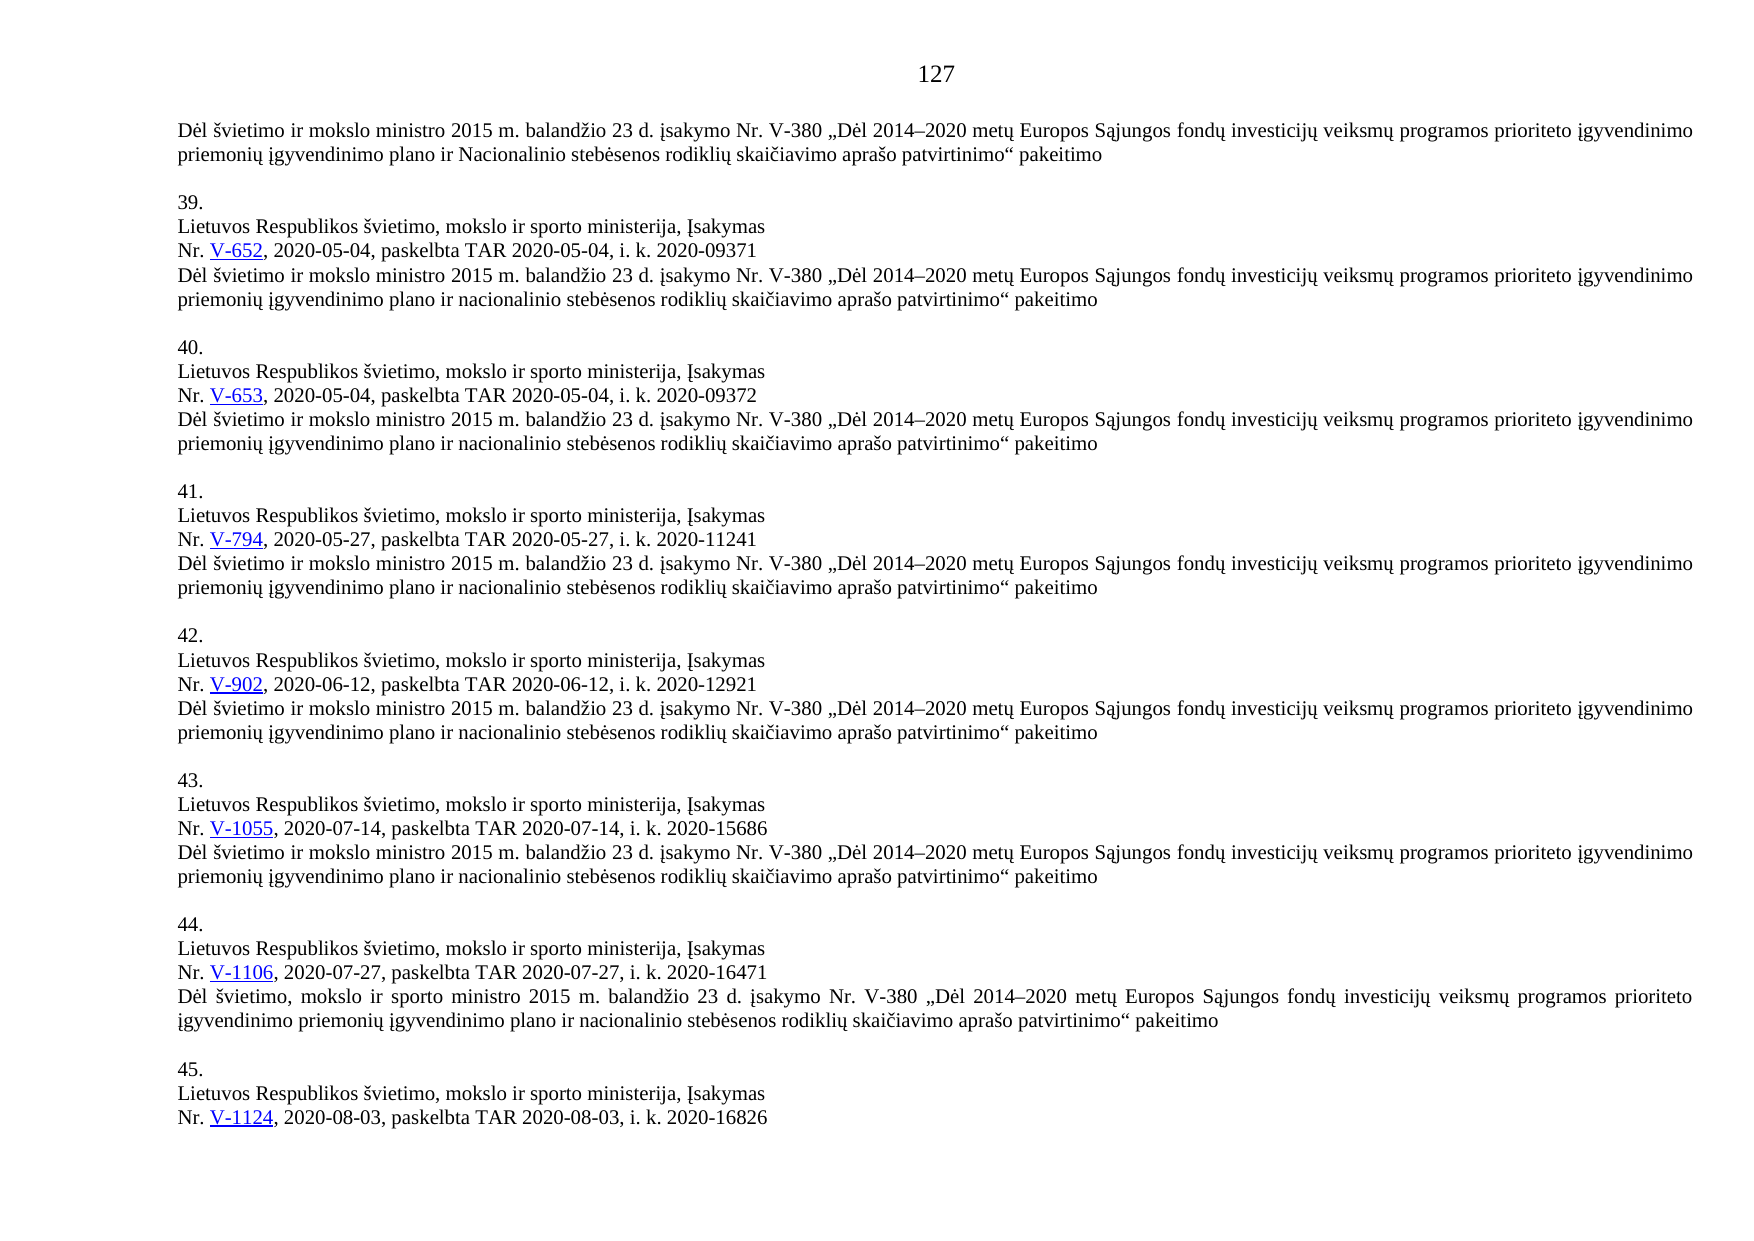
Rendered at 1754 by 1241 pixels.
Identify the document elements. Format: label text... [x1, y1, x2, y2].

text Dėl švietimo, mokslo ir sporto ministro 2015 m. balandžio 23 d. įsakymo Nr. V-380 „Dėl 2014–2020 metų Europos Sąjungos fondų investicijų veiksmų programos prioriteto įgyvendinimo priemonių įgyvendinimo plano ir nacionalinio stebėsenos rodiklių skaičiavimo aprašo patvirtinimo“ pakeitimo [177, 984, 1695, 1032]
text Nr. V-653, 2020-05-04, paskelbta TAR 2020-05-04, i. k. 2020-09372 [177, 383, 1695, 407]
text 39. [177, 190, 1695, 214]
text 44. [177, 912, 1695, 936]
text Dėl švietimo ir mokslo ministro 2015 m. balandžio 23 d. įsakymo Nr. V-380 „Dėl 2014–2020 metų Europos Sąjungos fondų investicijų veiksmų programos prioriteto įgyvendinimo priemonių įgyvendinimo plano ir nacionalinio stebėsenos rodiklių skaičiavimo aprašo patvirtinimo“ pakeitimo [177, 262, 1695, 311]
text Nr. V-794, 2020-05-27, paskelbta TAR 2020-05-27, i. k. 2020-11241 [177, 527, 1695, 551]
text Dėl švietimo ir mokslo ministro 2015 m. balandžio 23 d. įsakymo Nr. V-380 „Dėl 2014–2020 metų Europos Sąjungos fondų investicijų veiksmų programos prioriteto įgyvendinimo priemonių įgyvendinimo plano ir nacionalinio stebėsenos rodiklių skaičiavimo aprašo patvirtinimo“ pakeitimo [177, 407, 1695, 455]
text Nr. V-1055, 2020-07-14, paskelbta TAR 2020-07-14, i. k. 2020-15686 [177, 816, 1695, 840]
text Nr. V-902, 2020-06-12, paskelbta TAR 2020-06-12, i. k. 2020-12921 [177, 672, 1695, 696]
text Dėl švietimo ir mokslo ministro 2015 m. balandžio 23 d. įsakymo Nr. V-380 „Dėl 2014–2020 metų Europos Sąjungos fondų investicijų veiksmų programos prioriteto įgyvendinimo priemonių įgyvendinimo plano ir nacionalinio stebėsenos rodiklių skaičiavimo aprašo patvirtinimo“ pakeitimo [177, 840, 1695, 888]
text 40. [177, 335, 1695, 359]
text Lietuvos Respublikos švietimo, mokslo ir sporto ministerija, Įsakymas [177, 1081, 1695, 1105]
text Dėl švietimo ir mokslo ministro 2015 m. balandžio 23 d. įsakymo Nr. V-380 „Dėl 2014–2020 metų Europos Sąjungos fondų investicijų veiksmų programos prioriteto įgyvendinimo priemonių įgyvendinimo plano ir nacionalinio stebėsenos rodiklių skaičiavimo aprašo patvirtinimo“ pakeitimo [177, 696, 1695, 744]
text Nr. V-1106, 2020-07-27, paskelbta TAR 2020-07-27, i. k. 2020-16471 [177, 960, 1695, 984]
text Lietuvos Respublikos švietimo, mokslo ir sporto ministerija, Įsakymas [177, 792, 1695, 816]
text Nr. V-1124, 2020-08-03, paskelbta TAR 2020-08-03, i. k. 2020-16826 [177, 1105, 1695, 1129]
text Nr. V-652, 2020-05-04, paskelbta TAR 2020-05-04, i. k. 2020-09371 [177, 238, 1695, 262]
text Lietuvos Respublikos švietimo, mokslo ir sporto ministerija, Įsakymas [177, 214, 1695, 238]
text Lietuvos Respublikos švietimo, mokslo ir sporto ministerija, Įsakymas [177, 503, 1695, 527]
text Lietuvos Respublikos švietimo, mokslo ir sporto ministerija, Įsakymas [177, 647, 1695, 672]
text 45. [177, 1057, 1695, 1081]
text 42. [177, 623, 1695, 647]
text Lietuvos Respublikos švietimo, mokslo ir sporto ministerija, Įsakymas [177, 936, 1695, 960]
text Lietuvos Respublikos švietimo, mokslo ir sporto ministerija, Įsakymas [177, 359, 1695, 383]
text 41. [177, 479, 1695, 503]
text Dėl švietimo ir mokslo ministro 2015 m. balandžio 23 d. įsakymo Nr. V-380 „Dėl 2014–2020 metų Europos Sąjungos fondų investicijų veiksmų programos prioriteto įgyvendinimo priemonių įgyvendinimo plano ir nacionalinio stebėsenos rodiklių skaičiavimo aprašo patvirtinimo“ pakeitimo [177, 551, 1695, 599]
text Dėl švietimo ir mokslo ministro 2015 m. balandžio 23 d. įsakymo Nr. V-380 „Dėl 2014–2020 metų Europos Sąjungos fondų investicijų veiksmų programos prioriteto įgyvendinimo priemonių įgyvendinimo plano ir Nacionalinio stebėsenos rodiklių skaičiavimo aprašo patvirtinimo“ pakeitimo [177, 118, 1695, 166]
text 43. [177, 768, 1695, 792]
